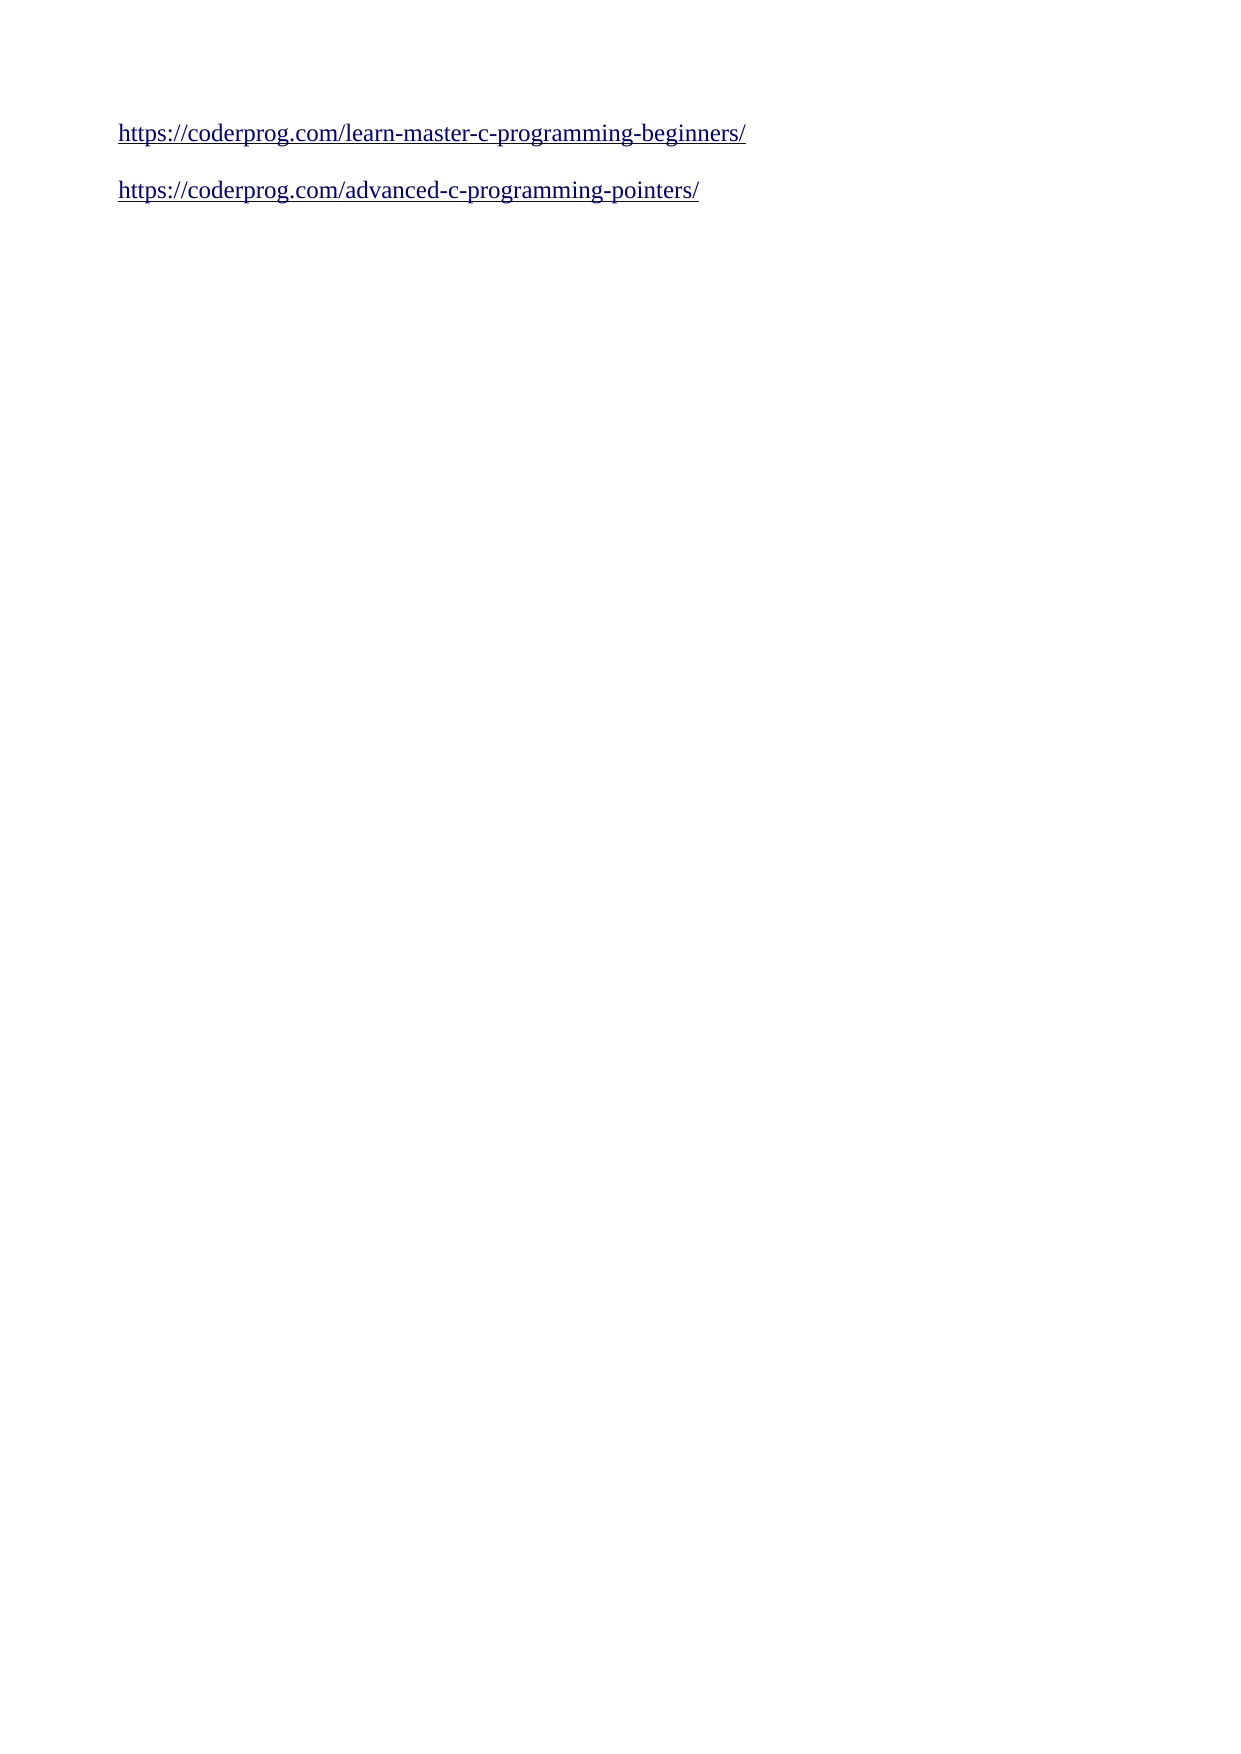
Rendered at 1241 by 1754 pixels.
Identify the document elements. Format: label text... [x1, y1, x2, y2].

text https://coderprog.com/learn-master-c-programming-beginners/ [118, 118, 1122, 147]
text https://coderprog.com/advanced-c-programming-pointers/ [118, 176, 1122, 204]
